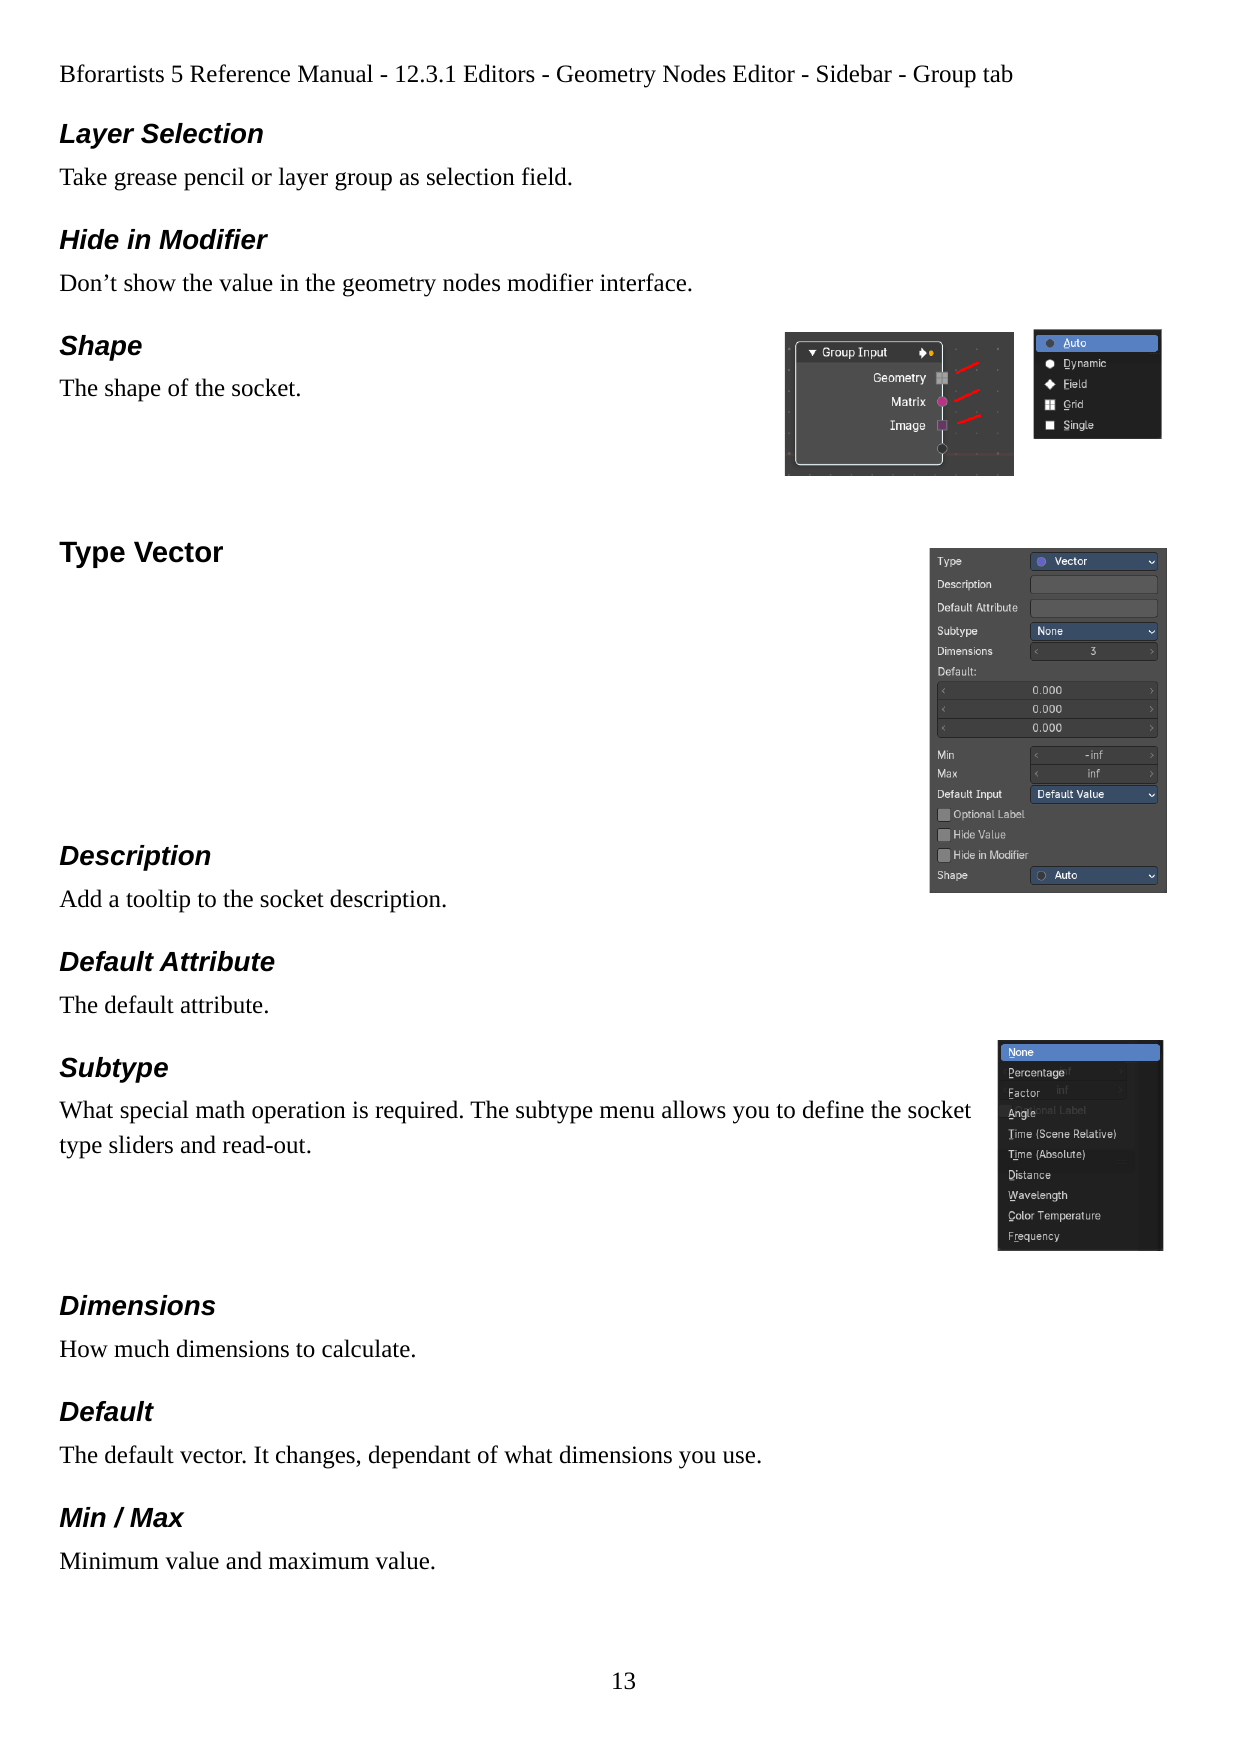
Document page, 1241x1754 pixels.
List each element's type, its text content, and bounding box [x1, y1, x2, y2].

subtitle [1167, 839, 1181, 871]
subtitle Min / Max [59, 1502, 1181, 1533]
subtitle Default Attribute [59, 945, 1181, 977]
subtitle Default [59, 1396, 1181, 1428]
text The shape of the socket. [59, 373, 784, 402]
text [1014, 373, 1033, 402]
text The default vector. It changes, dependant of what dimensions you use. [59, 1440, 1181, 1469]
subtitle Type Vector [59, 535, 1181, 569]
text Minimum value and maximum value. [59, 1546, 1181, 1575]
subtitle Dimensions [59, 1290, 1181, 1322]
picture [784, 332, 1014, 476]
text Add a tooltip to the socket description. [59, 884, 1181, 912]
subtitle [1162, 329, 1181, 361]
text The default attribute. [59, 990, 1181, 1018]
text How much dimensions to calculate. [59, 1334, 1181, 1363]
subtitle Shape [59, 329, 1033, 361]
subtitle Subtype [59, 1051, 997, 1083]
subtitle Hide in Modifier [59, 223, 1181, 255]
text [1162, 373, 1181, 402]
text Don’t show the value in the geometry nodes modifier interface. [59, 268, 1181, 296]
subtitle Layer Selection [59, 117, 1181, 149]
subtitle Description [59, 839, 929, 871]
text What special math operation is required. The subtype menu allows you to define the socket type sliders and read-out. [59, 1096, 997, 1159]
text Take grease pencil or layer group as selection field. [59, 162, 1181, 190]
picture [997, 1040, 1164, 1251]
picture [929, 548, 1167, 893]
subtitle [1164, 1051, 1181, 1083]
picture [1033, 329, 1162, 439]
